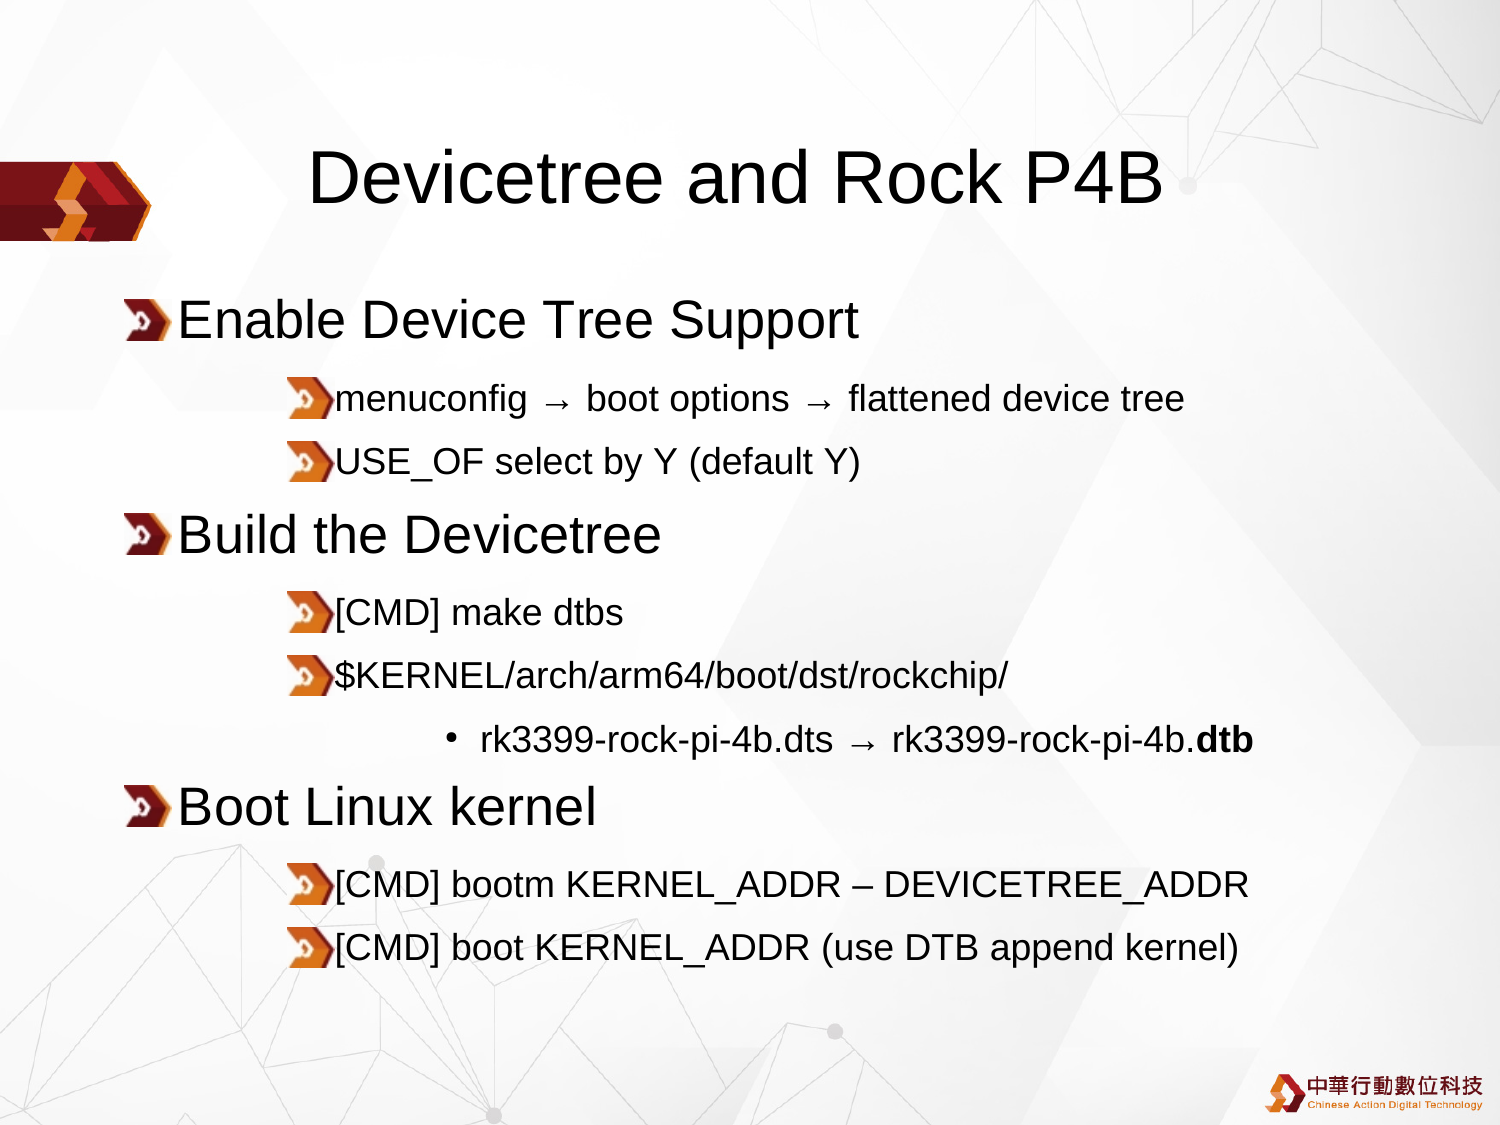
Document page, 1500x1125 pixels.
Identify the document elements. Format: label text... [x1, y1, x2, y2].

title Devicetree and Rock P4B [107, 101, 1367, 255]
picture [0, 0, 1500, 1125]
list Enable Device Tree Support menuconfig → boot options → flattened device tree USE_OF select by Y (default Y) Build the Devicetree [CMD] make dtbs $KERNEL/arch/arm64/boot/dst/rockchip/ rk3399-rock-pi-4b.dts → rk3399-rock-pi-4b.dtb Boot Linux kernel [CMD] bootm KERNEL_ADDR – DEVICETREE_ADDR [CMD] boot KERNEL_ADDR (use DTB append kernel) [107, 290, 1425, 1054]
